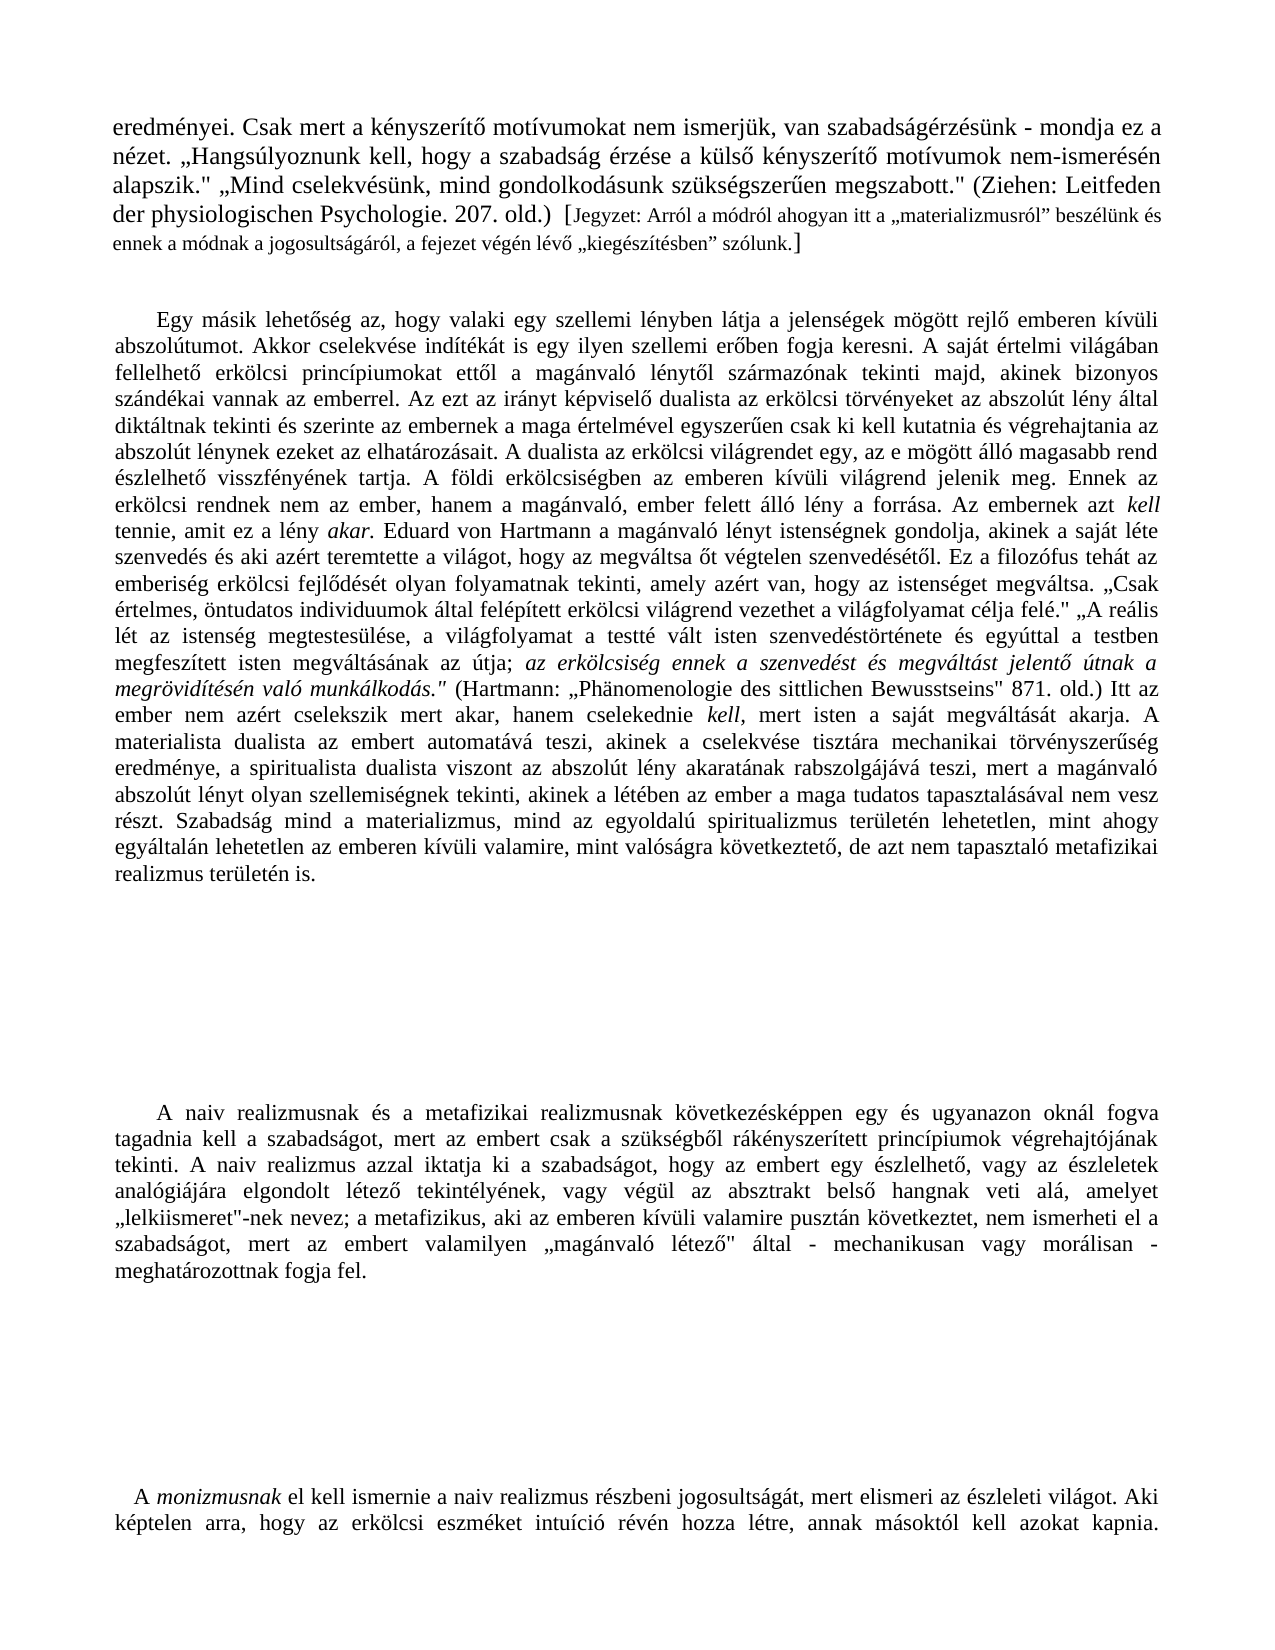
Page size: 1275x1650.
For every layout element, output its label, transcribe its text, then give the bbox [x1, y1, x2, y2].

text A monizmusnak el kell ismernie a naiv realizmus részbeni jogosultságát, mert elismeri az észleleti világot. Aki képtelen arra, hogy az erkölcsi eszméket intuíció révén hozza létre, annak másoktól kell azokat kapnia. [114, 1483, 1160, 1536]
text A naiv realizmusnak és a metafizikai realizmusnak következésképpen egy és ugyanazon oknál fogva tagadnia kell a szabadságot, mert az embert csak a szükségből rákényszerített princípiumok végrehajtójának tekinti. A naiv realizmus azzal iktatja ki a szabadságot, hogy az embert egy észlelhető, vagy az észleletek analógiájára elgondolt létező tekintélyének, vagy végül az absztrakt belső hangnak veti alá, amelyet „lelkiismeret"-nek nevez; a metafizikus, aki az emberen kívüli valamire pusztán következtet, nem ismerheti el a szabadságot, mert az embert valamilyen „magánvaló létező" által - mechanikusan vagy morálisan - meghatározottnak fogja fel. [114, 1098, 1160, 1283]
text Egy másik lehetőség az, hogy valaki egy szellemi lényben látja a jelenségek mögött rejlő emberen kívüli abszolútumot. Akkor cselekvése indítékát is egy ilyen szellemi erőben fogja keresni. A saját értelmi világában fellelhető erkölcsi princípiumokat ettől a magánvaló lénytől származónak tekinti majd, akinek bizonyos szándékai vannak az emberrel. Az ezt az irányt képviselő dualista az erkölcsi törvényeket az abszolút lény által diktáltnak tekinti és szerinte az embernek a maga értelmével egyszerűen csak ki kell kutatnia és végrehajtania az abszolút lénynek ezeket az elhatározásait. A dualista az erkölcsi világrendet egy, az e mögött álló magasabb rend észlelhető visszfényének tartja. A földi erkölcsiségben az emberen kívüli világrend jelenik meg. Ennek az erkölcsi rendnek nem az ember, hanem a magánvaló, ember felett álló lény a forrása. Az embernek azt kell tennie, amit ez a lény akar. Eduard von Hartmann a magánvaló lényt istenségnek gondolja, akinek a saját léte szenvedés és aki azért teremtette a világot, hogy az megváltsa őt végtelen szenvedésétől. Ez a filozófus tehát az emberiség erkölcsi fejlődését olyan folyamatnak tekinti, amely azért van, hogy az istenséget megváltsa. „Csak értelmes, öntudatos individuumok által felépített erkölcsi világrend vezethet a világfolyamat célja felé." „A reális lét az istenség megtestesülése, a világfolyamat a testté vált isten szenvedéstörténete és egyúttal a testben megfeszített isten megváltásának az útja; az erkölcsiség ennek a szenvedést és megváltást jelentő útnak a megrövidítésén való munkálkodás." (Hartmann: „Phänomenologie des sittlichen Bewusstseins" 871. old.) Itt az ember nem azért cselekszik mert akar, hanem cselekednie kell, mert isten a saját megváltását akarja. A materialista dualista az embert automatává teszi, akinek a cselekvése tisztára mechanikai törvényszerűség eredménye, a spiritualista dualista viszont az abszolút lény akaratának rabszolgájává teszi, mert a magánvaló abszolút lényt olyan szellemiségnek tekinti, akinek a létében az ember a maga tudatos tapasztalásával nem vesz részt. Szabadság mind a materializmus, mind az egyoldalú spiritualizmus területén lehetetlen, mint ahogy egyáltalán lehetetlen az emberen kívüli valamire, mint valóságra következtető, de azt nem tapasztaló metafizikai realizmus területén is. [114, 306, 1160, 886]
text eredményei. Csak mert a kényszerítő motívumokat nem ismerjük, van szabadságérzésünk - mondja ez a nézet. „Hangsúlyoznunk kell, hogy a szabadság érzése a külső kényszerítő motívumok nem-ismerésén alapszik." „Mind cselekvésünk, mind gondolkodásunk szükségszerűen megszabott." (Ziehen: Leitfeden der physiologischen Psychologie. 207. old.) [Jegyzet: Arról a módról ahogyan itt a „materializmusról” beszélünk és ennek a módnak a jogosultságáról, a fejezet végén lévő „kiegészítésben” szólunk.] [112, 112, 1162, 256]
